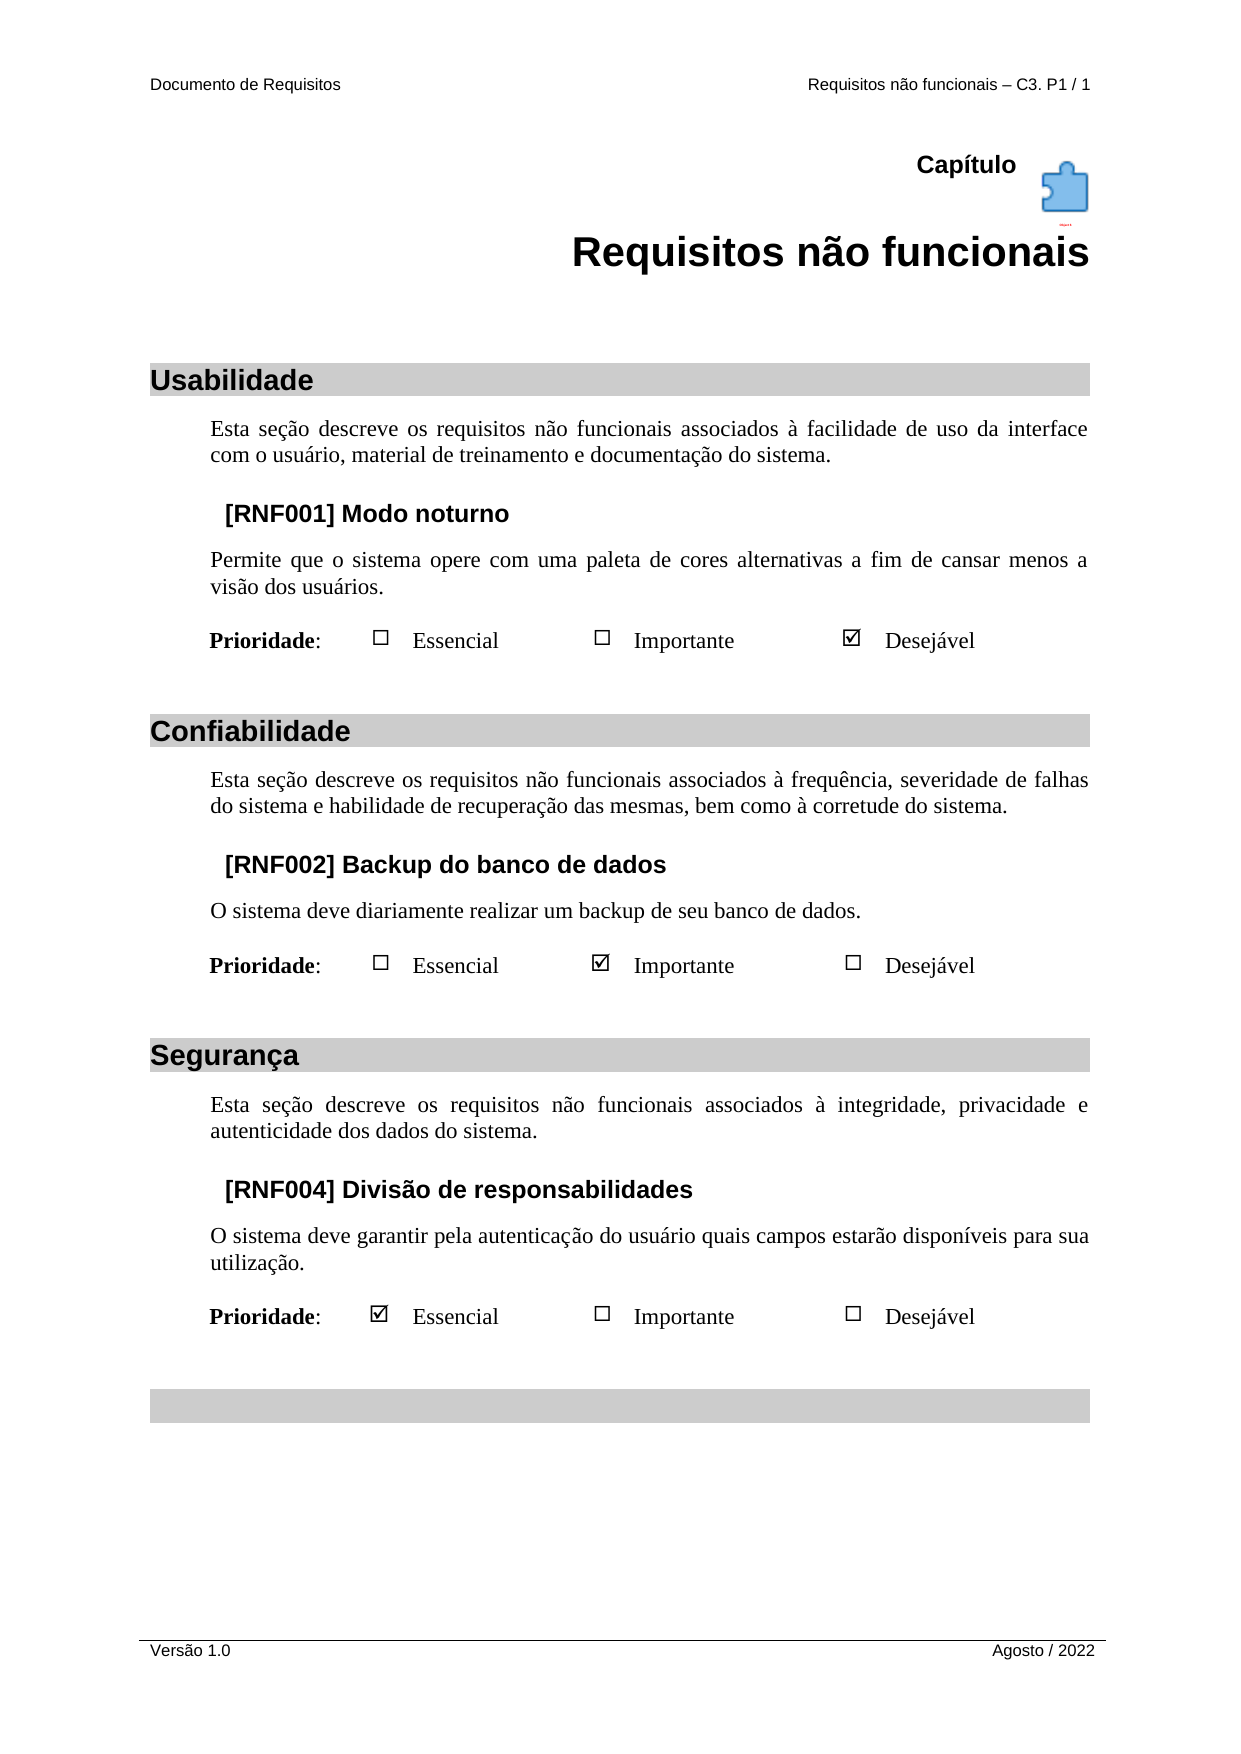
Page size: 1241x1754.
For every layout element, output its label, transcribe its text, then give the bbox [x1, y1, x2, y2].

table_header Prioridade: [194, 1281, 357, 1352]
table_header Essencial [401, 930, 578, 1001]
table_header  [578, 1281, 622, 1352]
subtitle Requisitos não funcionais [150, 227, 1090, 275]
table_header Importante [623, 1281, 829, 1352]
table_header  [578, 605, 622, 676]
subtitle Confiabilidade [150, 714, 1090, 747]
text [RNF002] Backup do banco de dados [150, 850, 1090, 879]
text Permite que o sistema opere com uma paleta de cores alternativas a fim de cansar menos a visão dos usuários. [210, 546, 1090, 599]
table_header Importante [623, 930, 829, 1001]
text O sistema deve diariamente realizar um backup de seu banco de dados. [210, 897, 1090, 924]
text Esta seção descreve os requisitos não funcionais associados à frequência, severidade de falhas do sistema e habilidade de recuperação das mesmas, bem como à corretude do sistema. [210, 766, 1090, 819]
table_header Desejável [874, 930, 1017, 1001]
table_header  [357, 1281, 401, 1352]
text O sistema deve garantir pela autenticação do usuário quais campos estarão disponíveis para sua utilização. [210, 1222, 1090, 1275]
subtitle Usabilidade [150, 363, 1090, 396]
table_header  [357, 930, 401, 1001]
table_header Essencial [401, 605, 578, 676]
table_header  [829, 930, 873, 1001]
table_header Desejável [874, 605, 1017, 676]
table_header Importante [623, 605, 829, 676]
text Esta seção descreve os requisitos não funcionais associados à integridade, privacidade e autenticidade dos dados do sistema. [210, 1091, 1090, 1143]
table_header Prioridade: [194, 930, 357, 1001]
table_header  [578, 930, 622, 1001]
table_header Essencial [401, 1281, 578, 1352]
table_header  [829, 605, 873, 676]
text [RNF004] Divisão de responsabilidades [150, 1175, 1090, 1203]
table_header  [357, 605, 401, 676]
text Esta seção descreve os requisitos não funcionais associados à facilidade de uso da interface com o usuário, material de treinamento e documentação do sistema. [210, 415, 1090, 468]
text [RNF001] Modo noturno [150, 499, 1090, 528]
table_header  [829, 1281, 873, 1352]
text Capítulo [150, 150, 1090, 227]
subtitle Segurança [150, 1038, 1090, 1072]
table_header Desejável [874, 1281, 1017, 1352]
table_header Prioridade: [194, 605, 357, 676]
